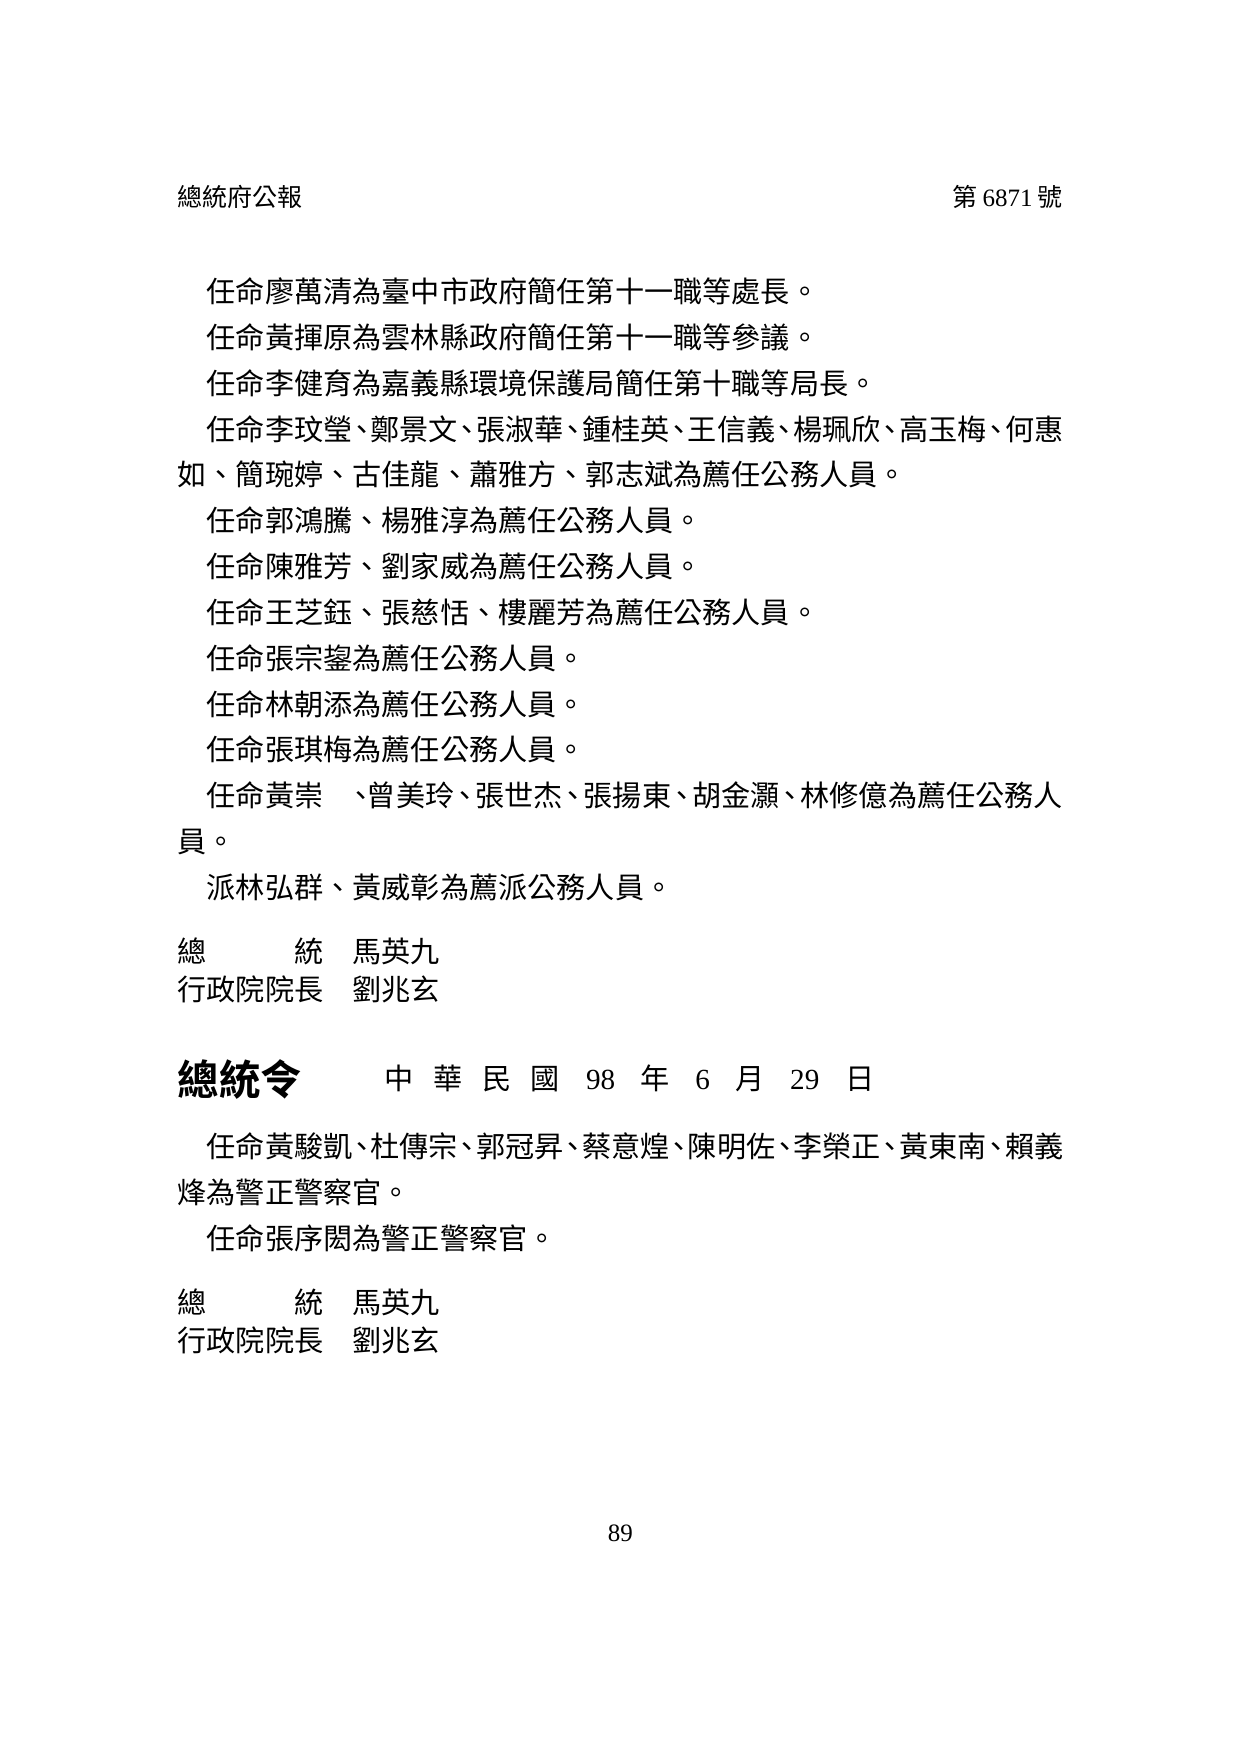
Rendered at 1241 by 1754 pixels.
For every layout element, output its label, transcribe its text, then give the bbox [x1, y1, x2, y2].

text 任命李健育為嘉義縣環境保護局簡任第十職等局長。 [177, 357, 1063, 403]
text 任命張宗鋆為薦任公務人員。 [177, 632, 1063, 678]
table_header 總統令 [174, 1033, 381, 1121]
text 行政院院長 劉兆玄 [177, 970, 1063, 1007]
text 任命郭鴻騰、楊雅淳為薦任公務人員。 [177, 495, 1063, 541]
text 行政院院長 劉兆玄 [177, 1321, 1063, 1359]
table_header 中華民國98年6月29日 [381, 1033, 877, 1121]
text 任命黃揮原為雲林縣政府簡任第十一職等參議。 [177, 312, 1063, 357]
text 任命廖萬清為臺中市政府簡任第十一職等處長。 [177, 266, 1063, 312]
text 任命黃崇、曾美玲、張世杰、張揚東、胡金灝、林修億為薦任公務人員。 [177, 770, 1063, 862]
text 任命林朝添為薦任公務人員。 [177, 678, 1063, 724]
text 任命黃駿凱、杜傳宗、郭冠昇、蔡意煌、陳明佐、李榮正、黃東南、賴義烽為警正警察官。 [177, 1121, 1063, 1213]
text 任命李玟瑩、鄭景文、張淑華、鍾桂英、王信義、楊珮欣、高玉梅、何惠如、簡琬婷、古佳龍、蕭雅方、郭志斌為薦任公務人員。 [177, 403, 1063, 495]
text 任命張琪梅為薦任公務人員。 [177, 724, 1063, 770]
text 總 統 馬英九 [177, 932, 1063, 970]
text 任命王芝鈺、張慈恬、樓麗芳為薦任公務人員。 [177, 587, 1063, 632]
text 任命張序閎為警正警察官。 [177, 1213, 1063, 1259]
text 任命陳雅芳、劉家威為薦任公務人員。 [177, 541, 1063, 587]
text 總 統 馬英九 [177, 1284, 1063, 1321]
text 派林弘群、黃威彰為薦派公務人員。 [177, 862, 1063, 907]
